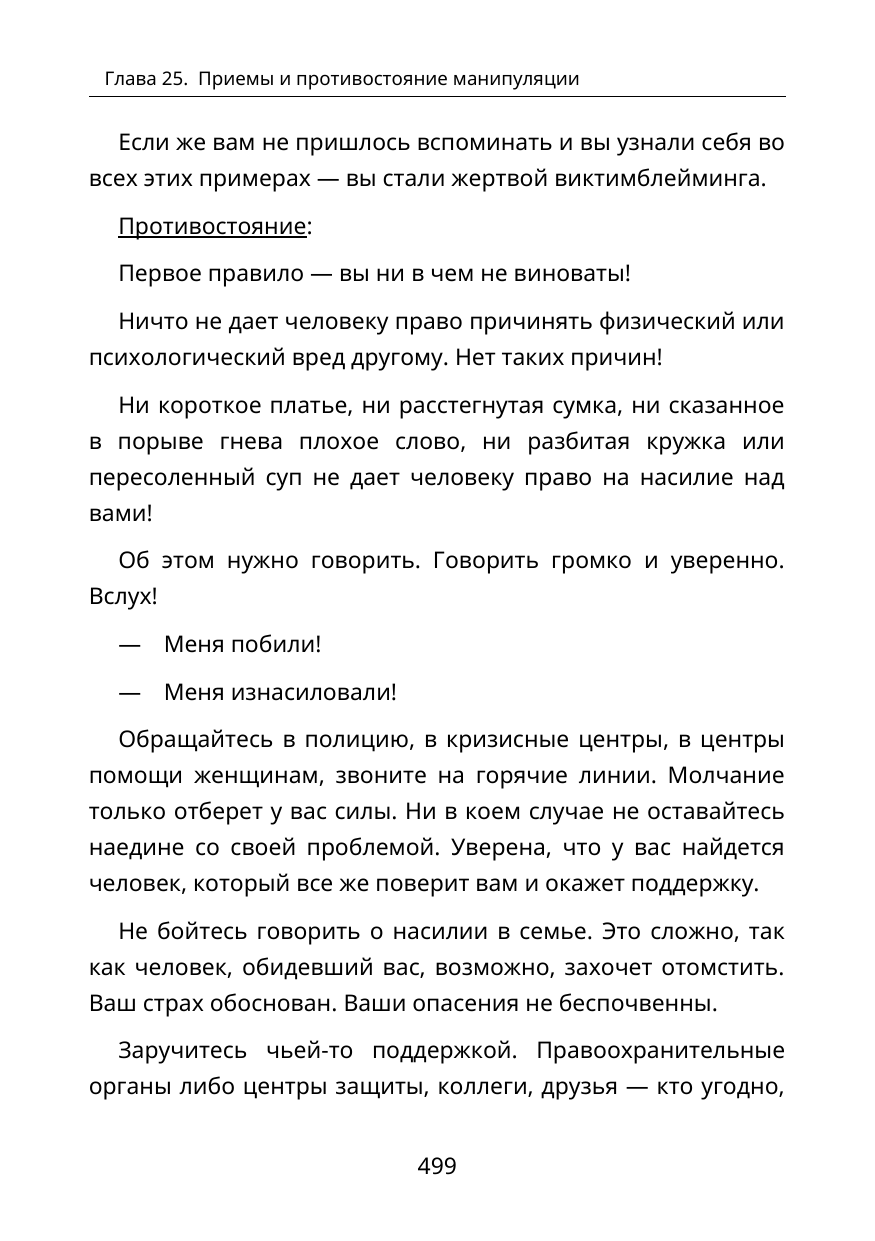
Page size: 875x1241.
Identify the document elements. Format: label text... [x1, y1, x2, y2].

text Если же вам не пришлось вспоминать и вы узнали себя во всех этих примерах — вы стали жертвой виктимблейминга. [88, 126, 786, 193]
text Ни короткое платье, ни расстегнутая сумка, ни сказанное в порыве гнева плохое слово, ни разбитая кружка или пересоленный суп не дает человеку право на насилие над вами! [88, 389, 786, 528]
list Меня побили! [88, 628, 786, 659]
text Заручитесь чьей-то поддержкой. Правоохранительные органы либо центры защиты, коллеги, друзья — кто угодно, [88, 1034, 786, 1102]
text Не бойтесь говорить о насилии в семье. Это сложно, так как человек, обидевший вас, возможно, захочет отомстить. Ваш страх обоснован. Ваши опасения не беспочвенны. [88, 915, 786, 1018]
text Ничто не дает человеку право причинять физический или психологический вред другому. Нет таких причин! [88, 305, 786, 372]
text Обращайтесь в полицию, в кризисные центры, в центры помощи женщинам, звоните на горячие линии. Молчание только отберет у вас силы. Ни в коем случае не оставайтесь наедине со своей проблемой. Уверена, что у вас найдется человек, который все же поверит вам и окажет поддержку. [88, 723, 786, 898]
text Первое правило — вы ни в чем не виноваты! [88, 257, 786, 289]
text Противостояние: [88, 210, 786, 241]
text Об этом нужно говорить. Говорить громко и уверенно. Вслух! [88, 544, 786, 611]
list Меня изнасиловали! [88, 676, 786, 707]
